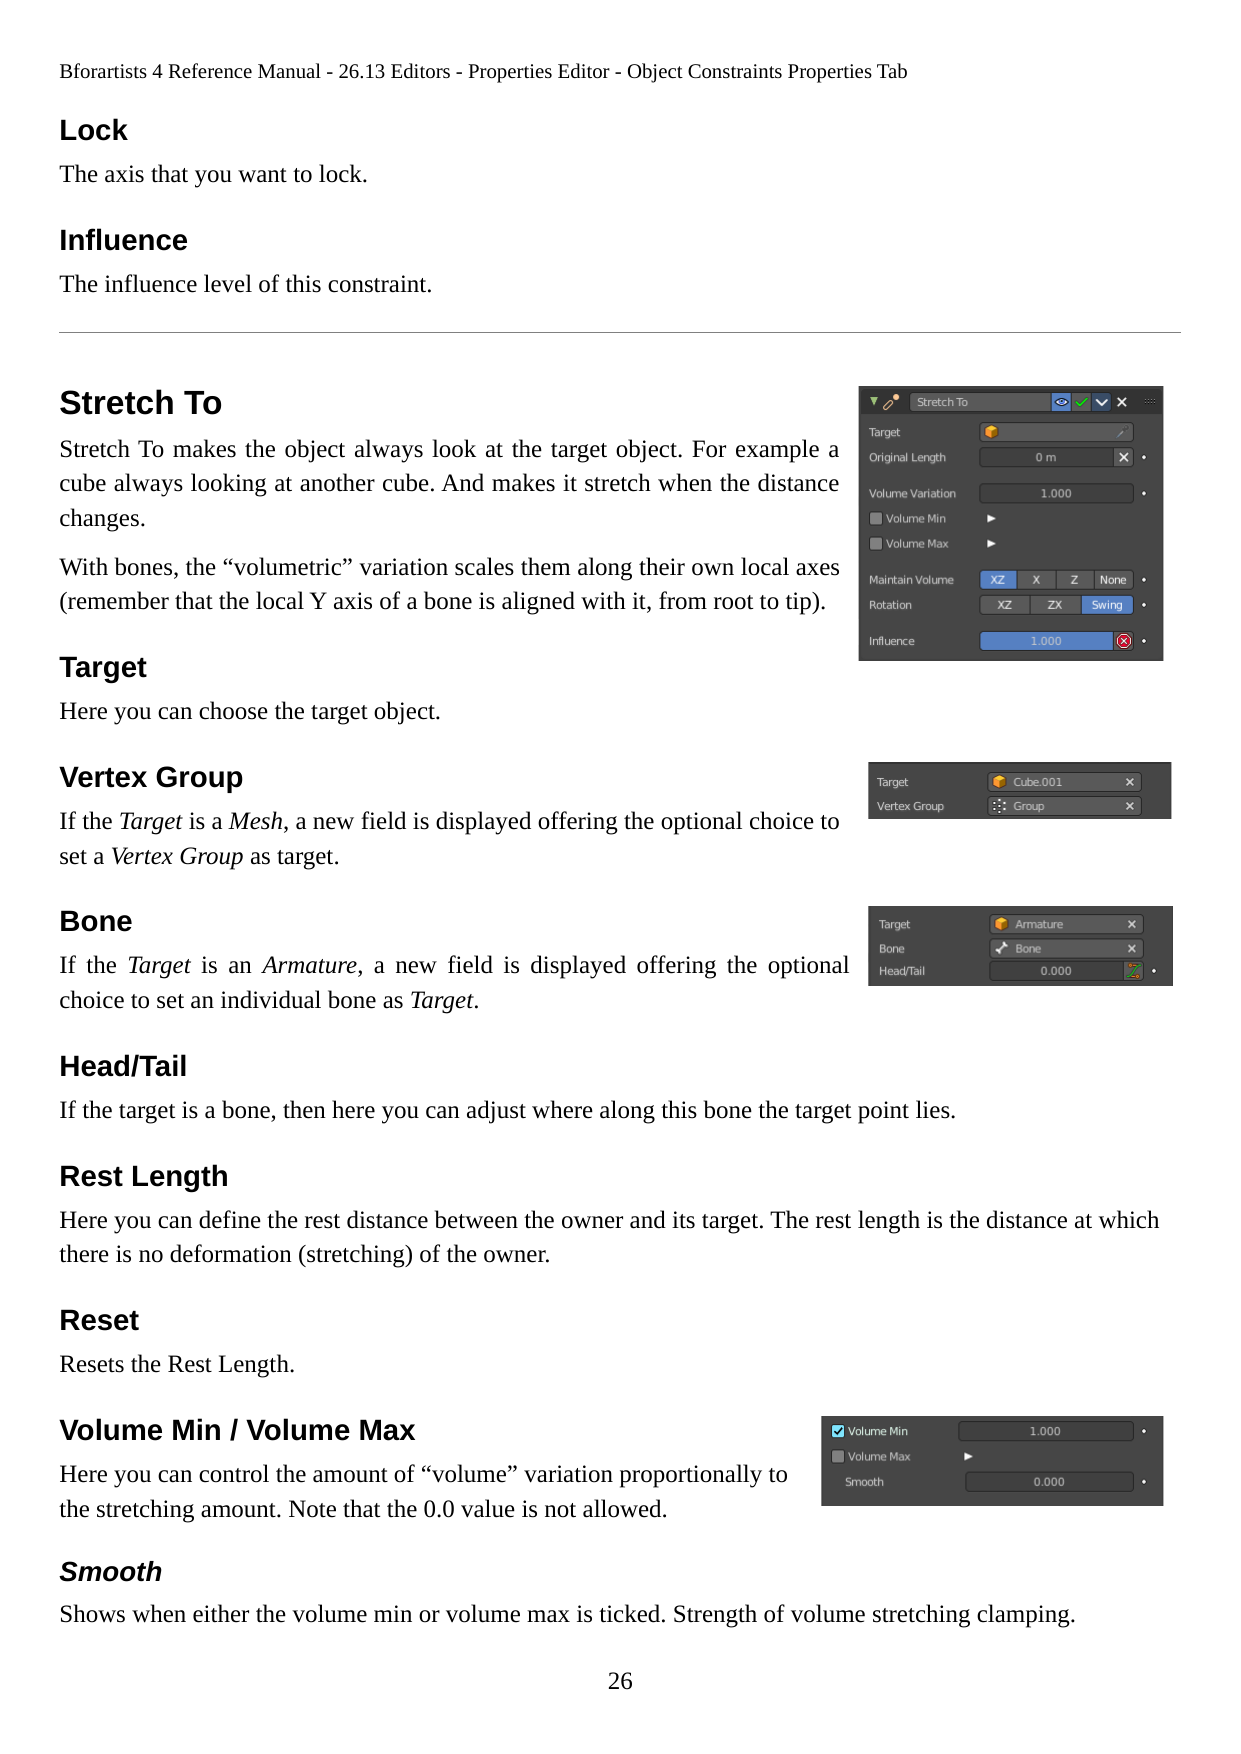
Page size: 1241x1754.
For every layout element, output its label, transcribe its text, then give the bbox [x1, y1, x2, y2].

text If the target is a bone, then here you can adjust where along this bone the target point lies. [59, 1095, 1181, 1124]
subtitle Lock [59, 113, 1181, 146]
subtitle Target [59, 650, 1181, 684]
text The influence level of this constraint. [59, 269, 1181, 297]
subtitle Head/Tail [59, 1049, 1181, 1082]
text Here you can define the rest distance between the owner and its target. The rest length is the distance at which there is no deformation (stretching) of the owner. [59, 1205, 1181, 1268]
text Here you can choose the target object. [59, 696, 1181, 725]
text Stretch To makes the object always look at the target object. For example a cube always looking at another cube. And makes it stretch when the distance changes. [59, 434, 858, 532]
picture [858, 386, 1164, 661]
picture [868, 906, 1173, 986]
text If the Target is an Armature, a new field is displayed offering the optional choice to set an individual bone as Target. [59, 951, 1181, 1014]
subtitle Stretch To [59, 383, 1181, 421]
picture [821, 1416, 1164, 1506]
text Here you can control the amount of “volume” variation proportionally to the stretching amount. Note that the 0.0 value is not allowed. [59, 1459, 1181, 1522]
text If the Target is a Mesh, a new field is displayed offering the optional choice to set a Vertex Group as target. [59, 806, 1181, 869]
subtitle Rest Length [59, 1159, 1181, 1192]
text Shows when either the volume min or volume max is ticked. Strength of volume stretching clamping. [59, 1599, 1181, 1628]
subtitle Vertex Group [59, 760, 1181, 794]
subtitle Smooth [59, 1555, 1181, 1587]
text Resets the Rest Length. [59, 1349, 1181, 1378]
text The axis that you want to lock. [59, 159, 1181, 188]
subtitle Volume Min / Volume Max [59, 1413, 1181, 1447]
subtitle Influence [59, 222, 1181, 256]
text With bones, the “volumetric” variation scales them along their own local axes (remember that the local Y axis of a bone is aligned with it, from root to tip). [59, 552, 858, 615]
subtitle Reset [59, 1303, 1181, 1337]
subtitle Bone [59, 904, 1181, 938]
picture [868, 762, 1172, 819]
